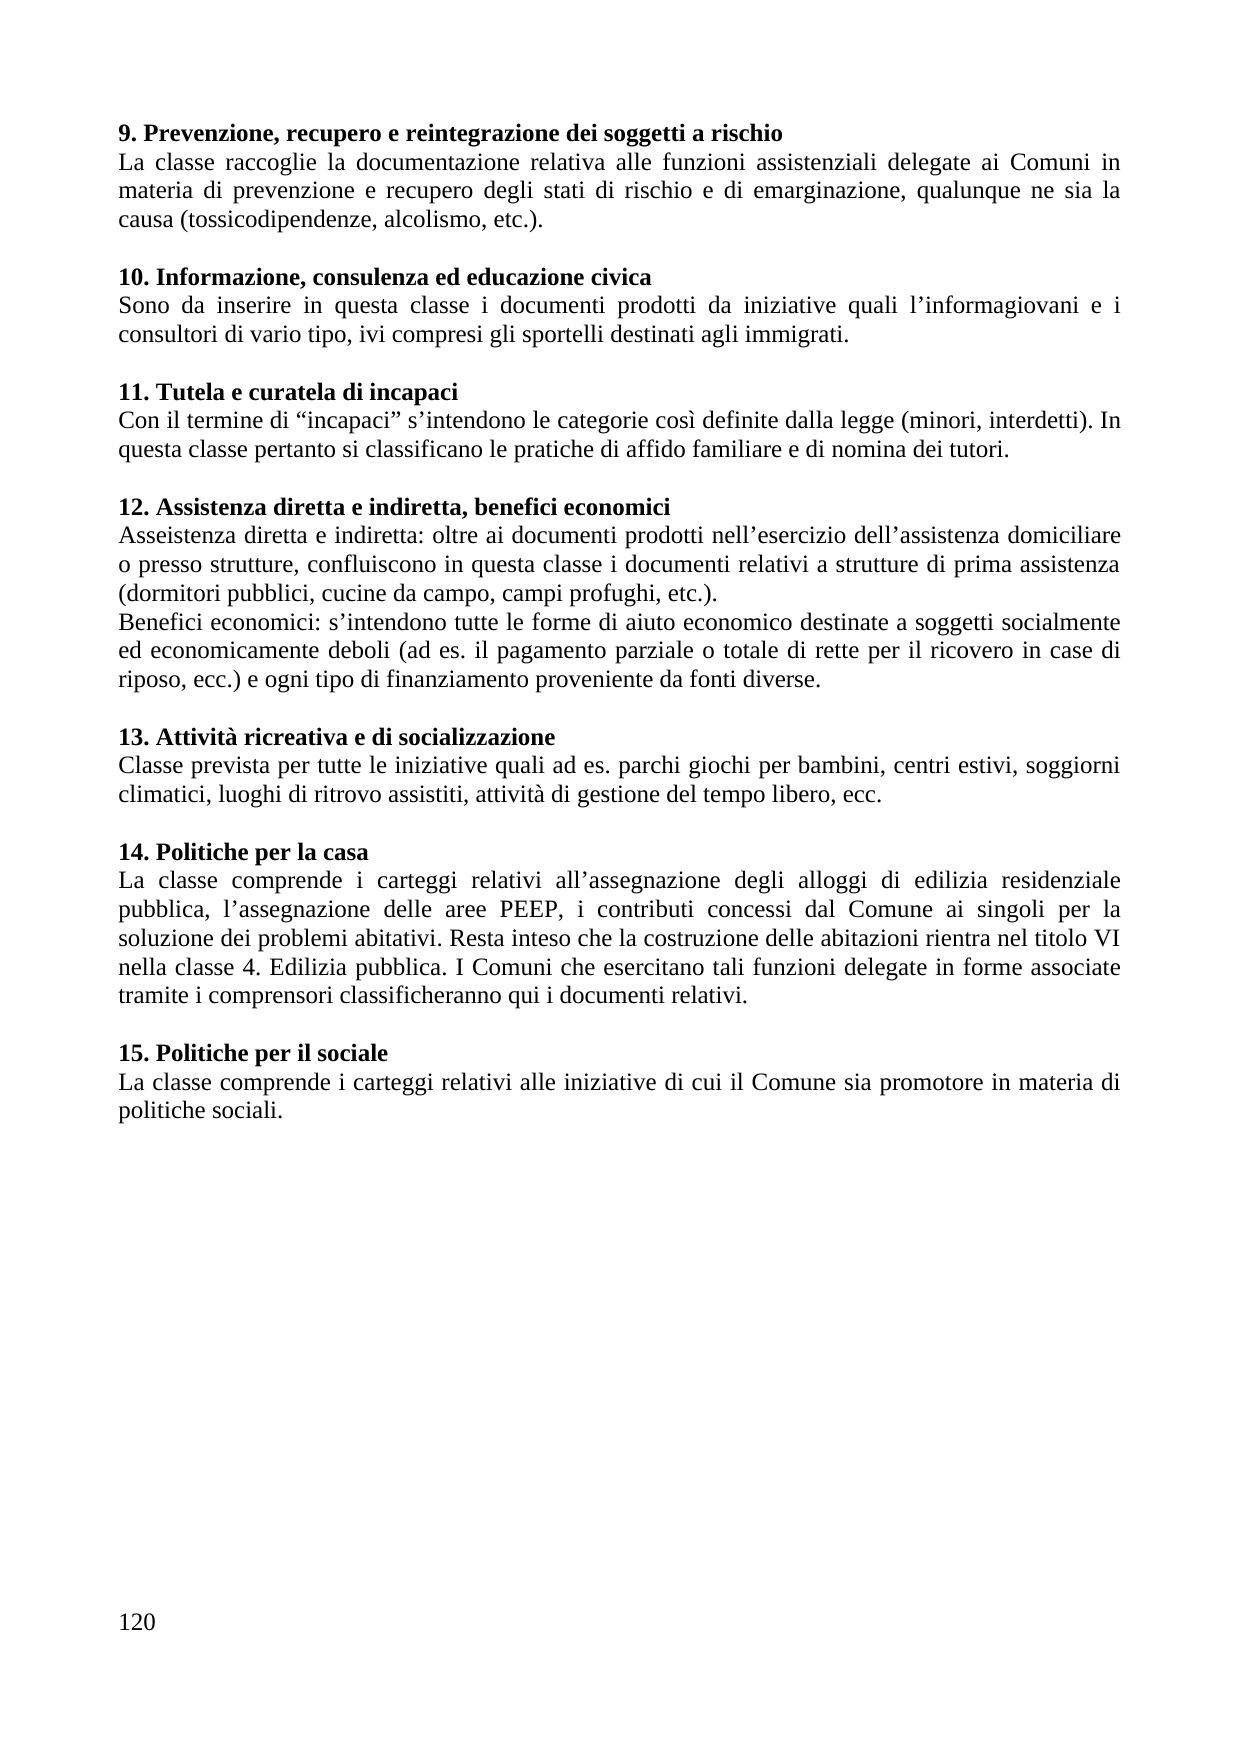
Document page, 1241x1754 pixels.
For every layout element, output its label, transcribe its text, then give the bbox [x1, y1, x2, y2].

text 9. Prevenzione, recupero e reintegrazione dei soggetti a rischio [118, 118, 1122, 147]
text Asseistenza diretta e indiretta: oltre ai documenti prodotti nell’esercizio dell’assistenza domiciliare o presso strutture, confluiscono in questa classe i documenti relativi a strutture di prima assistenza (dormitori pubblici, cucine da campo, campi profughi, etc.). [118, 521, 1122, 607]
text Sono da inserire in questa classe i documenti prodotti da iniziative quali l’informagiovani e i consultori di vario tipo, ivi compresi gli sportelli destinati agli immigrati. [118, 291, 1122, 348]
text 11. Tutela e curatela di incapaci [118, 377, 1122, 406]
text Benefici economici: s’intendono tutte le forme di aiuto economico destinate a soggetti socialmente ed economicamente deboli (ad es. il pagamento parziale o totale di rette per il ricovero in case di riposo, ecc.) e ogni tipo di finanziamento proveniente da fonti diverse. [118, 607, 1122, 693]
text 12. Assistenza diretta e indiretta, benefici economici [118, 492, 1122, 521]
text 15. Politiche per il sociale [118, 1038, 1122, 1067]
text La classe comprende i carteggi relativi alle iniziative di cui il Comune sia promotore in materia di politiche sociali. [118, 1067, 1122, 1124]
text 10. Informazione, consulenza ed educazione civica [118, 262, 1122, 291]
text 13. Attività ricreativa e di socializzazione [118, 722, 1122, 751]
text Con il termine di “incapaci” s’intendono le categorie così definite dalla legge (minori, interdetti). In questa classe pertanto si classificano le pratiche di affido familiare e di nomina dei tutori. [118, 406, 1122, 463]
text Classe prevista per tutte le iniziative quali ad es. parchi giochi per bambini, centri estivi, soggiorni climatici, luoghi di ritrovo assistiti, attività di gestione del tempo libero, ecc. [118, 751, 1122, 808]
text La classe comprende i carteggi relativi all’assegnazione degli alloggi di edilizia residenziale pubblica, l’assegnazione delle aree PEEP, i contributi concessi dal Comune ai singoli per la soluzione dei problemi abitativi. Resta inteso che la costruzione delle abitazioni rientra nel titolo VI nella classe 4. Edilizia pubblica. I Comuni che esercitano tali funzioni delegate in forme associate tramite i comprensori classificheranno qui i documenti relativi. [118, 866, 1122, 1009]
text La classe raccoglie la documentazione relativa alle funzioni assistenziali delegate ai Comuni in materia di prevenzione e recupero degli stati di rischio e di emarginazione, qualunque ne sia la causa (tossicodipendenze, alcolismo, etc.). [118, 147, 1122, 233]
text 14. Politiche per la casa [118, 837, 1122, 866]
